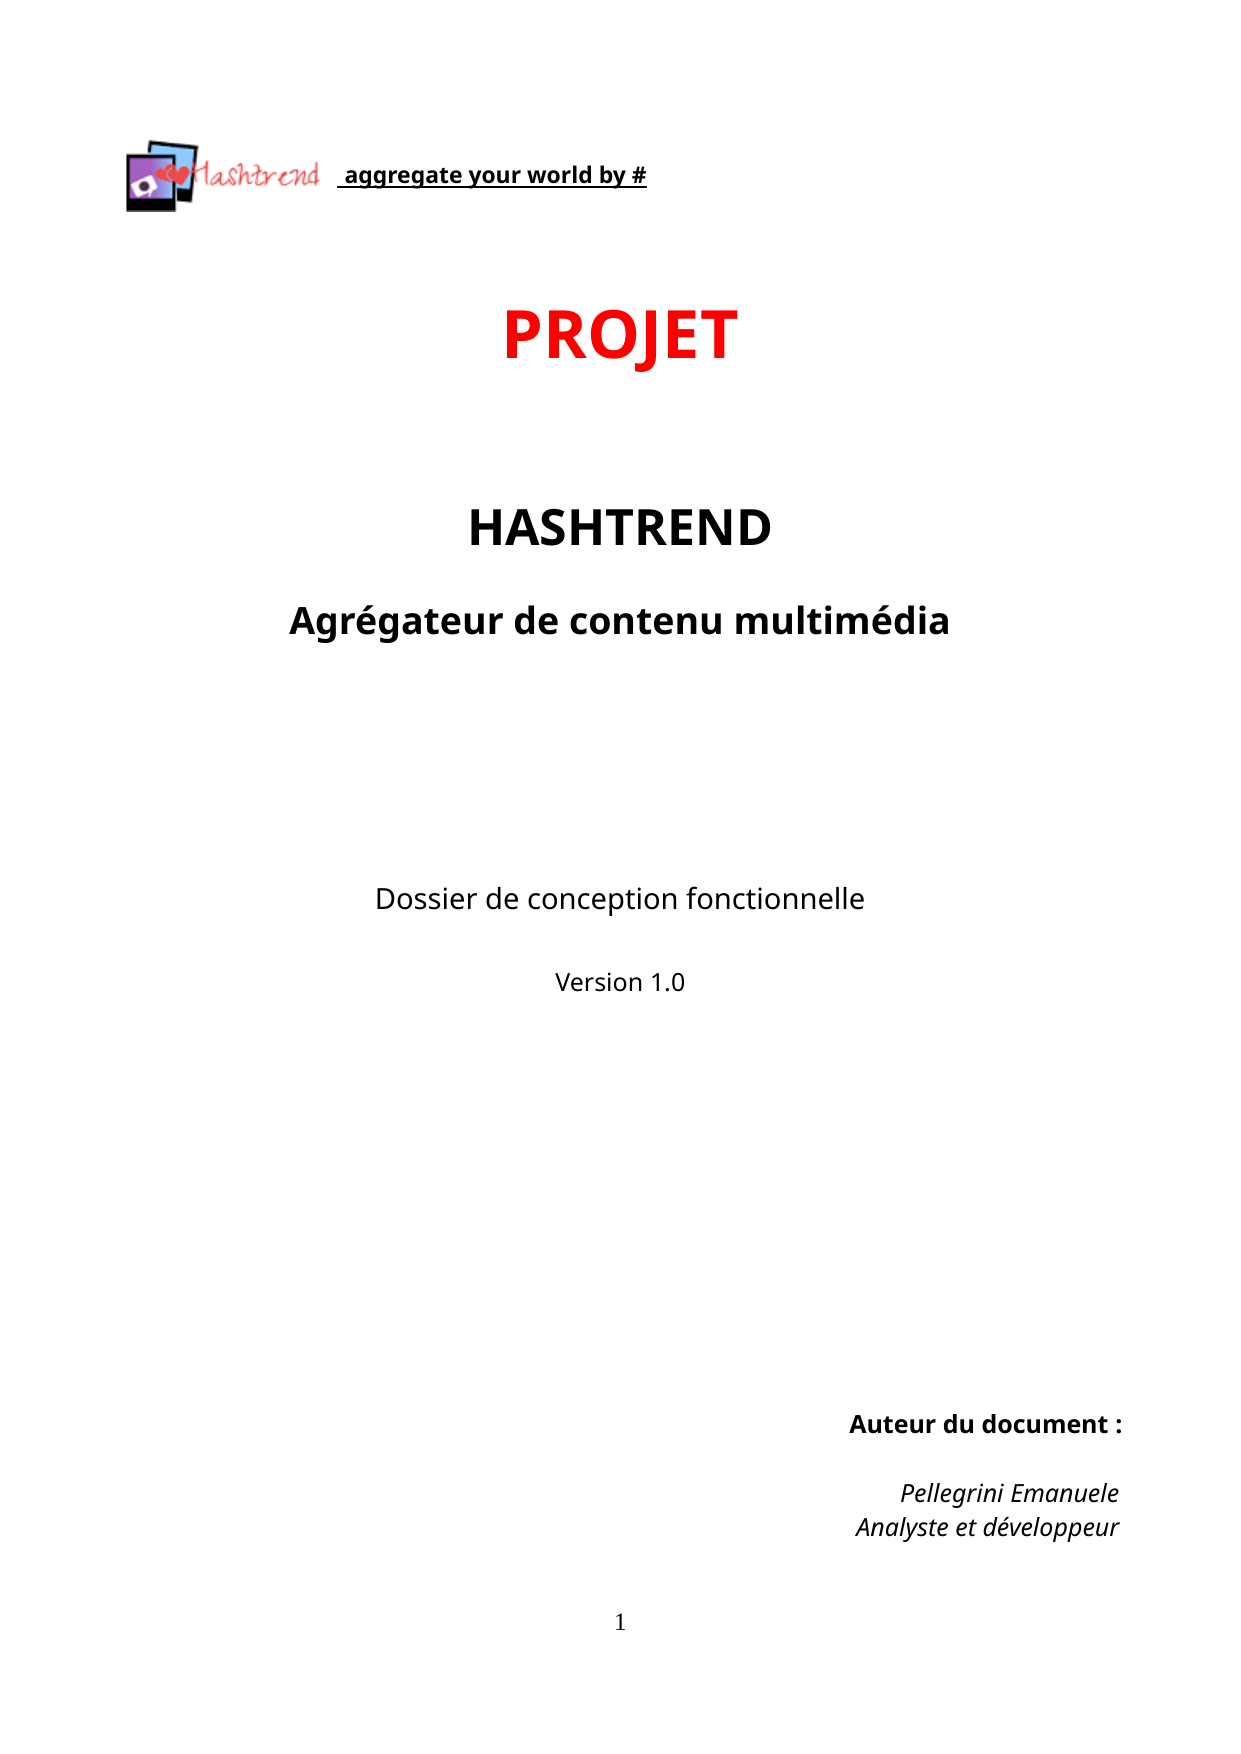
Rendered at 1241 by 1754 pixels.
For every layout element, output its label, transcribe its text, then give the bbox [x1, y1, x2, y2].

text aggregate your world by # [323, 155, 1122, 192]
picture [116, 139, 321, 212]
text Auteur du document : [118, 1407, 1122, 1441]
text Agrégateur de contenu multimédia [118, 594, 1122, 645]
text HASHTREND [118, 492, 1122, 560]
text Analyste et développeur [118, 1509, 1122, 1543]
subtitle Dossier de conception fonctionnelle [118, 878, 1122, 918]
text Version 1.0 [118, 964, 1122, 998]
text Pellegrini Emanuele [118, 1475, 1122, 1509]
text PROJET [118, 288, 1122, 378]
